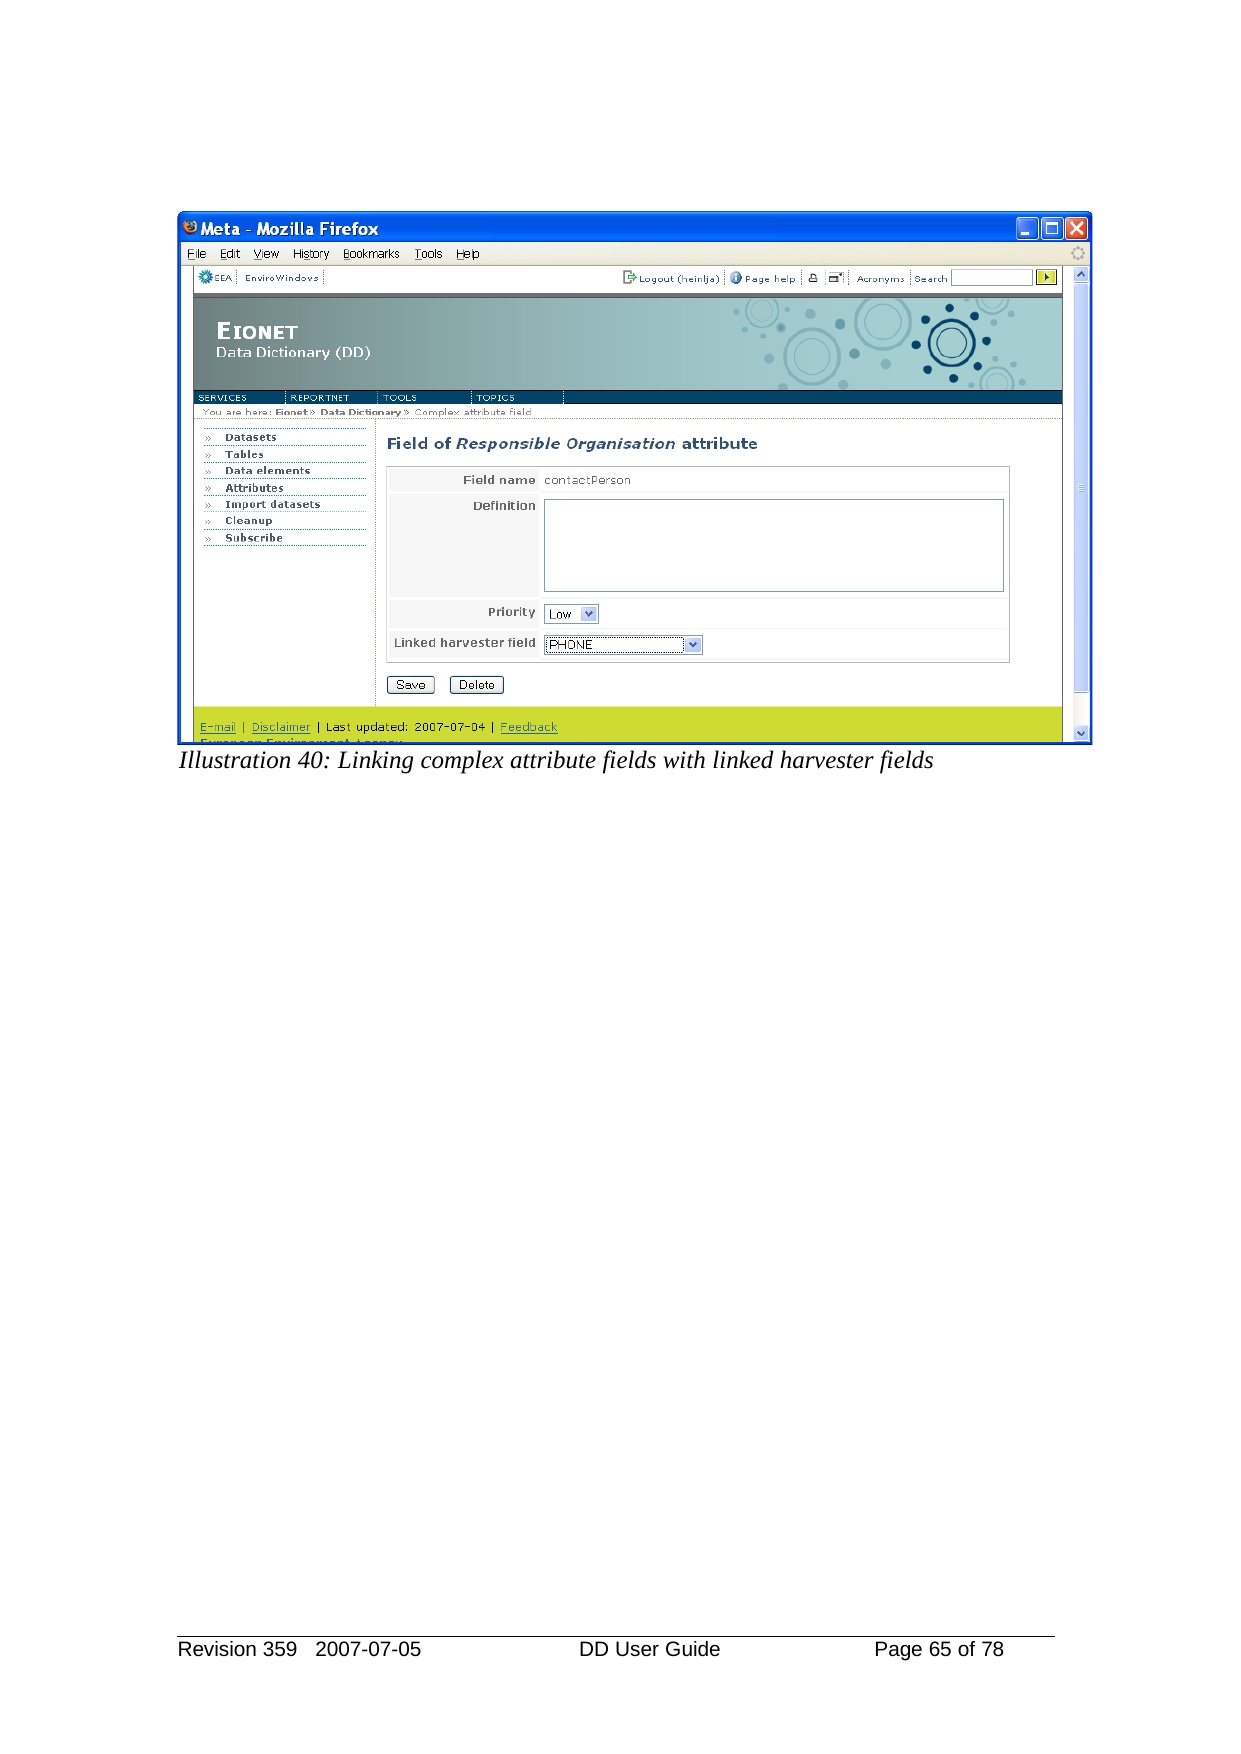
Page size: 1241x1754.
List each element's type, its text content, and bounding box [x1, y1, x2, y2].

picture [177, 211, 1093, 745]
text Illustration 40: Linking complex attribute fields with linked harvester fields [179, 745, 1091, 773]
